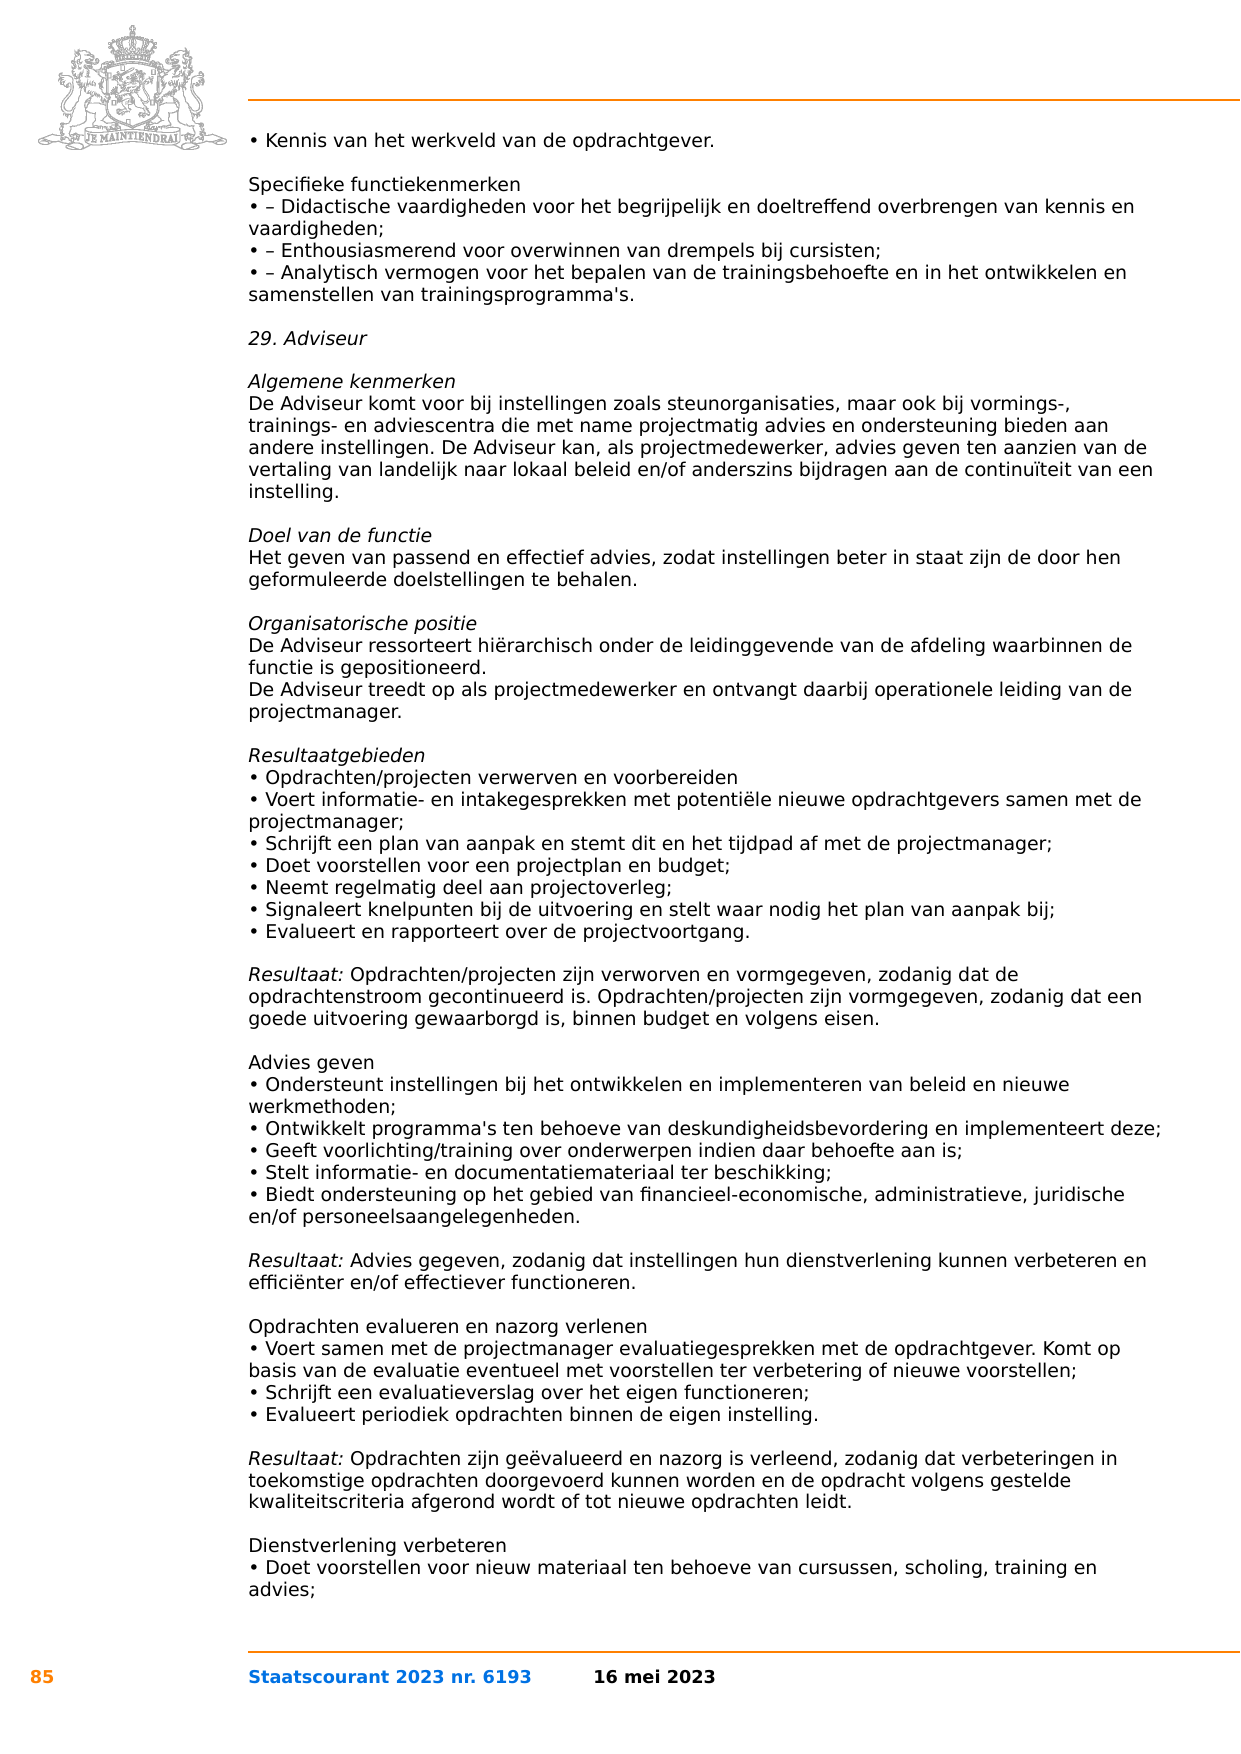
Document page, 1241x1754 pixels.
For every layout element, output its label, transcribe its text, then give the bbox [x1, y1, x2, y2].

text • Biedt ondersteuning op het gebied van financieel-economische, administratieve, juridische en/of personeelsaangelegenheden. [248, 1184, 1163, 1228]
text • Doet voorstellen voor een projectplan en budget; [248, 854, 1163, 877]
text Resultaat: Opdrachten/projecten zijn verworven en vormgegeven, zodanig dat de opdrachtenstroom gecontinueerd is. Opdrachten/projecten zijn vormgegeven, zodanig dat een goede uitvoering gewaarborgd is, binnen budget en volgens eisen. [248, 964, 1163, 1030]
text • Evalueert en rapporteert over de projectvoortgang. [248, 921, 1163, 942]
subtitle 29. Adviseur [248, 327, 1163, 349]
text • Doet voorstellen voor nieuw materiaal ten behoeve van cursussen, scholing, training en advies; [248, 1557, 1163, 1601]
text • Voert samen met de projectmanager evaluatiegesprekken met de opdrachtgever. Komt op basis van de evaluatie eventueel met voorstellen ter verbetering of nieuwe voorstellen; [248, 1338, 1163, 1382]
text Advies geven [248, 1052, 1163, 1074]
text • Ondersteunt instellingen bij het ontwikkelen en implementeren van beleid en nieuwe werkmethoden; [248, 1074, 1163, 1118]
text Resultaat: Opdrachten zijn geëvalueerd en nazorg is verleend, zodanig dat verbeteringen in toekomstige opdrachten doorgevoerd kunnen worden en de opdracht volgens gestelde kwaliteitscriteria afgerond wordt of tot nieuwe opdrachten leidt. [248, 1447, 1163, 1513]
picture [38, 25, 227, 150]
text De Adviseur komt voor bij instellingen zoals steunorganisaties, maar ook bij vormings-, trainings- en adviescentra die met name projectmatig advies en ondersteuning bieden aan andere instellingen. De Adviseur kan, als projectmedewerker, advies geven ten aanzien van de vertaling van landelijk naar lokaal beleid en/of anderszins bijdragen aan de continuïteit van een instelling. [248, 393, 1163, 503]
text • Stelt informatie- en documentatiemateriaal ter beschikking; [248, 1162, 1163, 1184]
text • Opdrachten/projecten verwerven en voorbereiden [248, 767, 1163, 789]
text Opdrachten evalueren en nazorg verlenen [248, 1316, 1163, 1338]
text Resultaat: Advies gegeven, zodanig dat instellingen hun dienstverlening kunnen verbeteren en efficiënter en/of effectiever functioneren. [248, 1250, 1163, 1294]
text • – Enthousiasmerend voor overwinnen van drempels bij cursisten; [248, 240, 1163, 262]
text De Adviseur ressorteert hiërarchisch onder de leidinggevende van de afdeling waarbinnen de functie is gepositioneerd. [248, 635, 1163, 679]
text Doel van de functie [248, 525, 1163, 547]
text Dienstverlening verbeteren [248, 1535, 1163, 1557]
text • – Analytisch vermogen voor het bepalen van de trainingsbehoefte en in het ontwikkelen en samenstellen van trainingsprogramma's. [248, 262, 1163, 306]
text Specifieke functiekenmerken [248, 174, 1163, 196]
text Resultaatgebieden [248, 745, 1163, 767]
text • Neemt regelmatig deel aan projectoverleg; [248, 877, 1163, 898]
text • Signaleert knelpunten bij de uitvoering en stelt waar nodig het plan van aanpak bij; [248, 898, 1163, 921]
text • Schrijft een evaluatieverslag over het eigen functioneren; [248, 1382, 1163, 1404]
text Organisatorische positie [248, 613, 1163, 635]
text • Geeft voorlichting/training over onderwerpen indien daar behoefte aan is; [248, 1140, 1163, 1162]
text De Adviseur treedt op als projectmedewerker en ontvangt daarbij operationele leiding van de projectmanager. [248, 679, 1163, 723]
text • Voert informatie- en intakegesprekken met potentiële nieuwe opdrachtgevers samen met de projectmanager; [248, 789, 1163, 833]
text Het geven van passend en effectief advies, zodat instellingen beter in staat zijn de door hen geformuleerde doelstellingen te behalen. [248, 547, 1163, 591]
text • – Didactische vaardigheden voor het begrijpelijk en doeltreffend overbrengen van kennis en vaardigheden; [248, 196, 1163, 240]
text Algemene kenmerken [248, 371, 1163, 393]
text • Evalueert periodiek opdrachten binnen de eigen instelling. [248, 1404, 1163, 1426]
text • Kennis van het werkveld van de opdrachtgever. [248, 130, 1163, 152]
text • Schrijft een plan van aanpak en stemt dit en het tijdpad af met de projectmanager; [248, 833, 1163, 854]
text • Ontwikkelt programma's ten behoeve van deskundigheidsbevordering en implementeert deze; [248, 1118, 1163, 1140]
